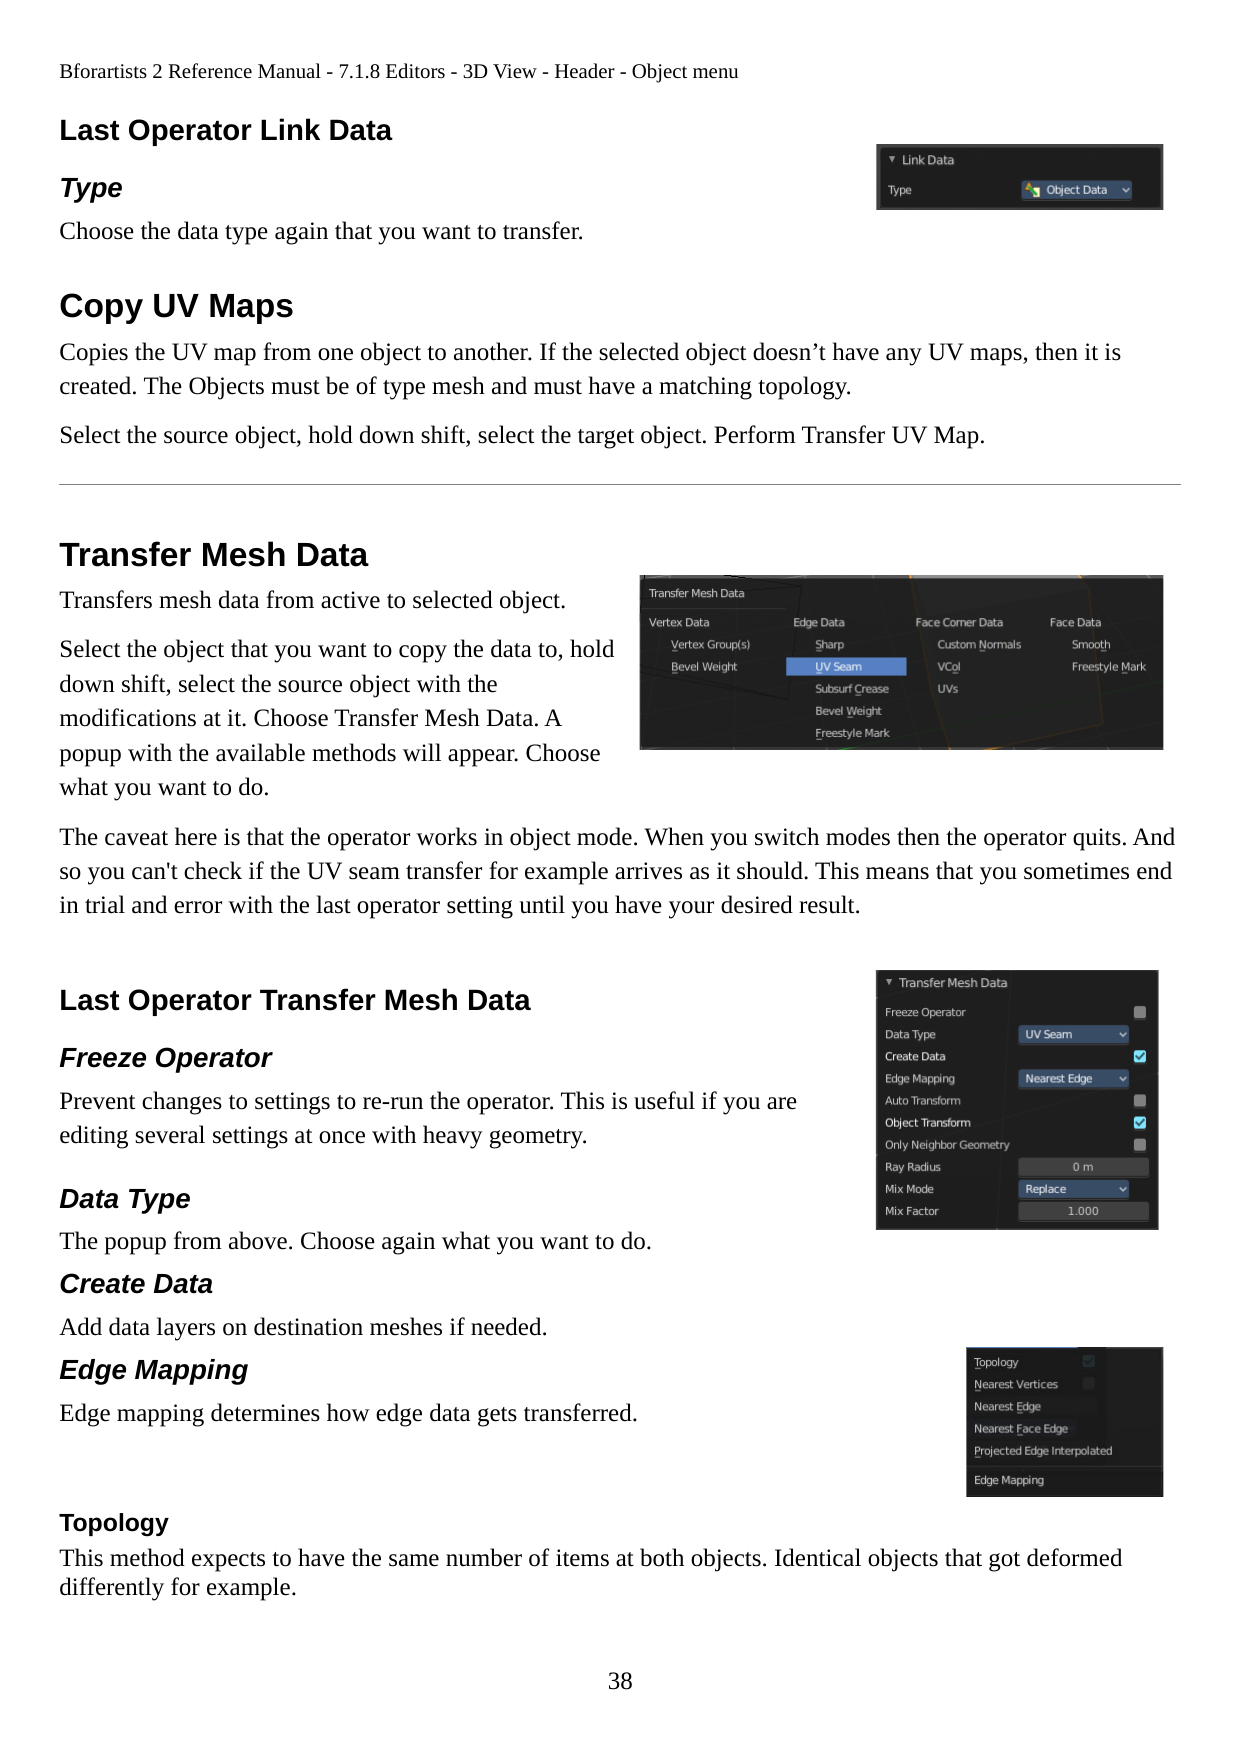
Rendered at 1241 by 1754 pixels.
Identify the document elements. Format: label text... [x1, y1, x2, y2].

subtitle Freeze Operator [59, 1042, 875, 1073]
picture [639, 575, 1164, 750]
text Select the source object, hold down shift, select the target object. Perform Transfer UV Map. [59, 420, 1181, 449]
subtitle [1164, 171, 1181, 203]
subtitle [1159, 1042, 1181, 1073]
text Add data layers on destination meshes if needed. [59, 1312, 1181, 1341]
text Copies the UV map from one object to another. If the selected object doesn’t have any UV maps, then it is created. The Objects must be of type mesh and must have a matching topology. [59, 337, 1181, 400]
text Choose the data type again that you want to transfer. [59, 216, 1181, 244]
subtitle Type [59, 171, 876, 203]
subtitle Transfer Mesh Data [59, 534, 1181, 573]
text Edge mapping determines how edge data gets transferred. [59, 1398, 966, 1426]
subtitle Copy UV Maps [59, 286, 1181, 324]
subtitle Create Data [59, 1268, 1181, 1299]
picture [966, 1347, 1164, 1497]
subtitle Last Operator Link Data [59, 113, 1181, 146]
text Prevent changes to settings to re-run the operator. This is useful if you are editing several settings at once with heavy geometry. [59, 1086, 875, 1149]
picture [876, 144, 1164, 210]
subtitle [1164, 1353, 1181, 1385]
subtitle [1159, 1182, 1181, 1214]
text The popup from above. Choose again what you want to do. [59, 1226, 1181, 1255]
subtitle Last Operator Transfer Mesh Data [59, 983, 875, 1017]
subtitle Data Type [59, 1182, 875, 1214]
subtitle Edge Mapping [59, 1353, 966, 1385]
subtitle Topology [59, 1508, 1181, 1537]
text Transfers mesh data from active to selected object. [59, 586, 639, 614]
picture [875, 970, 1159, 1230]
text The caveat here is that the operator works in object mode. When you switch modes then the operator quits. And so you can't check if the UV seam transfer for example arrives as it should. This means that you sometimes end in trial and error with the last operator setting until you have your desired result. [59, 822, 1181, 919]
subtitle [1159, 983, 1181, 1017]
text Select the object that you want to copy the data to, hold down shift, select the source object with the modifications at it. Choose Transfer Mesh Data. A popup with the available methods will appear. Choose what you want to do. [59, 634, 1181, 801]
text This method expects to have the same number of items at both objects. Identical objects that got deformed differently for example. [59, 1543, 1181, 1601]
